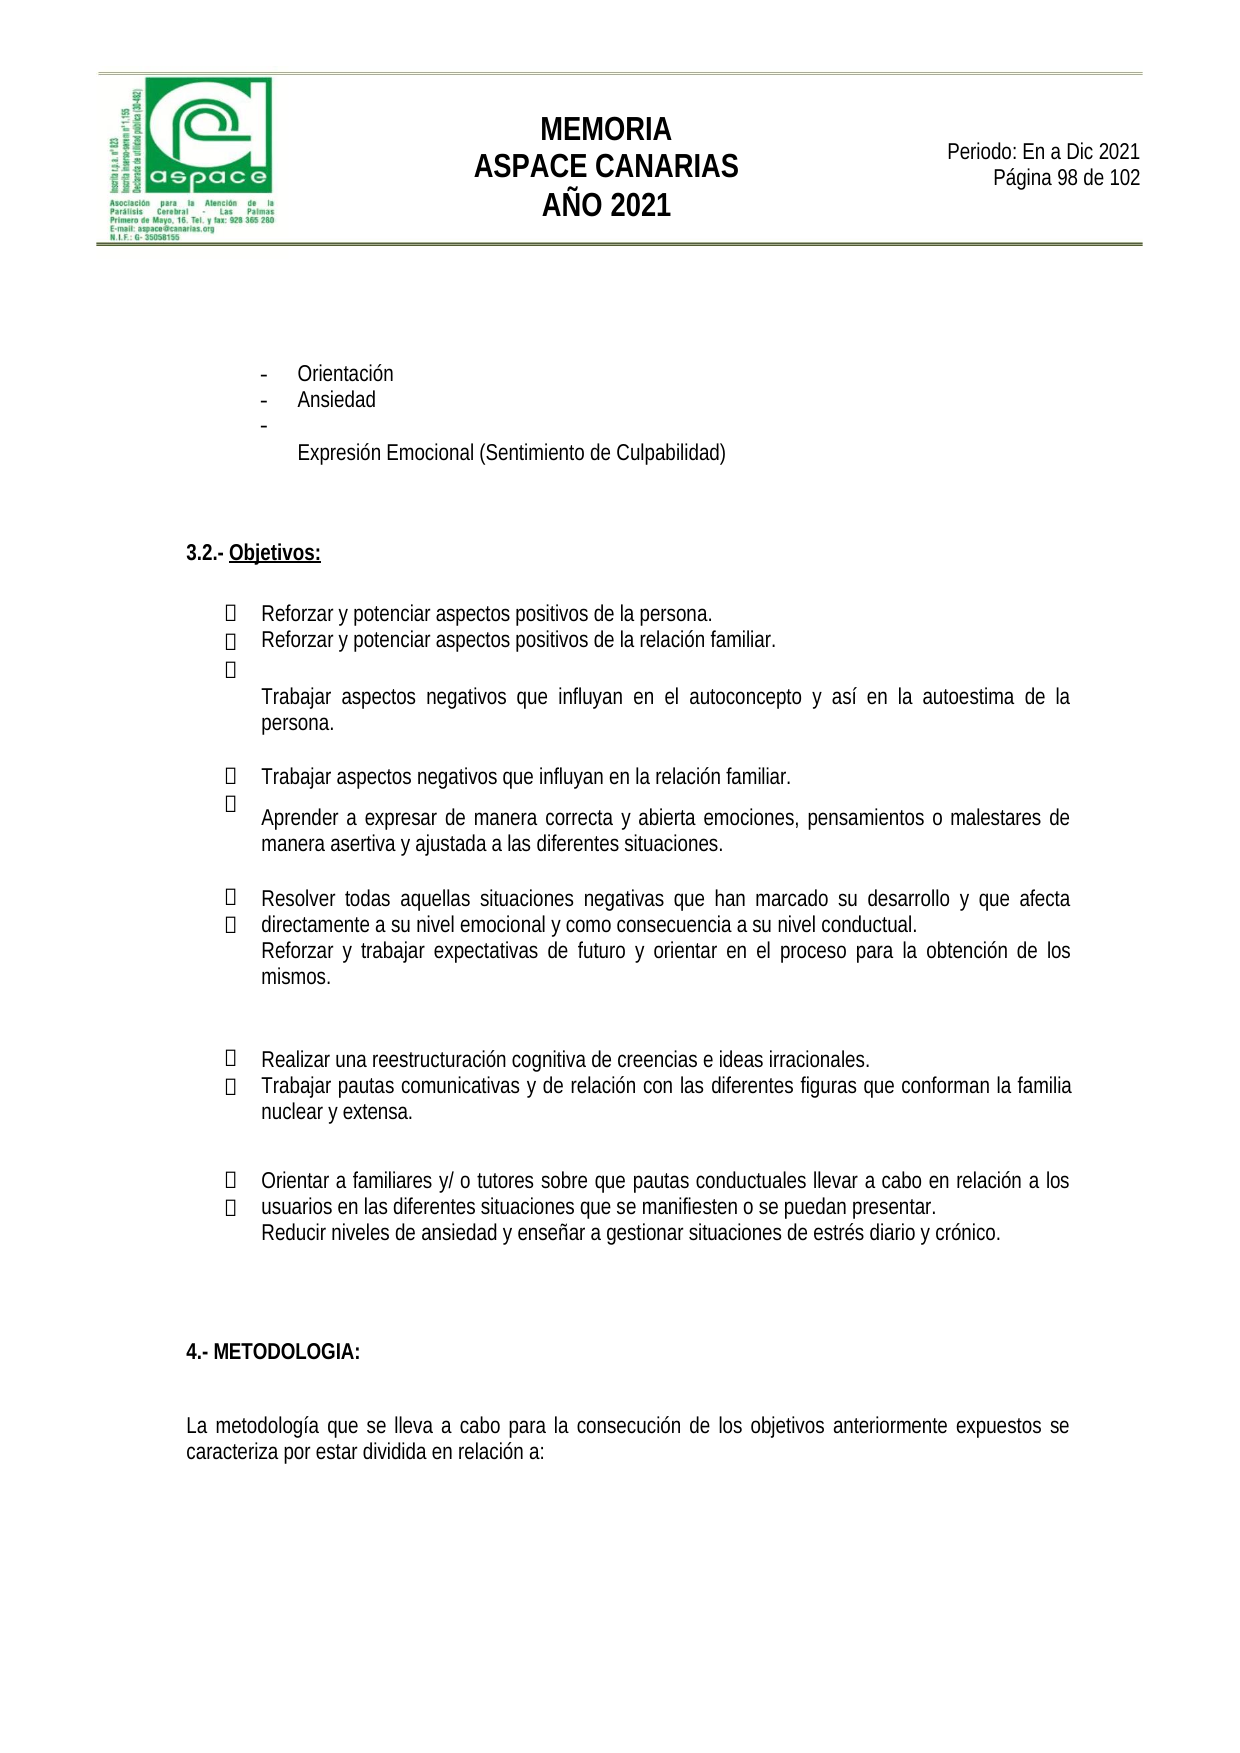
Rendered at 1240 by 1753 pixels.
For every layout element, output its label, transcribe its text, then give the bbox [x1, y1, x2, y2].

text Orientación [297, 361, 411, 387]
text - [260, 387, 284, 412]
text directamente a su nivel emocional y como consecuencia a su nivel conductual. [261, 911, 1175, 937]
text Aprender a expresar de manera correcta y abierta emociones, pensamientos o malestares de [261, 804, 1176, 831]
text  [224, 762, 251, 790]
text Trabajar pautas comunicativas y de relación con las diferentes figuras que conforman la familia [261, 1072, 1176, 1098]
text Periodo: En a Dic 2021 [947, 139, 1157, 165]
text Reforzar y potenciar aspectos positivos de la persona. [261, 601, 837, 627]
text  [224, 1166, 251, 1194]
text Página 98 de 102 [993, 165, 1157, 191]
text MEMORIA [540, 109, 771, 147]
text  [224, 656, 251, 684]
text  [224, 1044, 251, 1072]
text nuclear y extensa. [261, 1098, 1176, 1124]
text Realizar una reestructuración cognitiva de creencias e ideas irracionales. [261, 1046, 1176, 1072]
text mismos. [261, 963, 1175, 989]
text Expresión Emocional (Sentimiento de Culpabilidad) [297, 439, 772, 466]
text Reducir niveles de ansiedad y enseñar a gestionar situaciones de estrés diario y crónico. [261, 1220, 1175, 1246]
text Resolver todas aquellas situaciones negativas que han marcado su desarrollo y que afecta [261, 885, 1175, 911]
text manera asertiva y ajustada a las diferentes situaciones. [261, 831, 1176, 857]
text Trabajar aspectos negativos que influyan en la relación familiar. [261, 763, 853, 789]
text  [224, 1072, 251, 1101]
text Reforzar y potenciar aspectos positivos de la relación familiar. [261, 627, 837, 653]
text La metodología que se lleva a cabo para la consecución de los objetivos anteriormente expuestos se [186, 1412, 1186, 1438]
text ASPACE CANARIAS [473, 147, 771, 186]
text persona. [261, 709, 1175, 735]
text AÑO 2021 [542, 186, 771, 223]
text  [224, 911, 251, 939]
picture [96, 66, 1143, 259]
text usuarios en las diferentes situaciones que se manifiesten o se puedan presentar. [261, 1194, 1175, 1220]
text  [224, 883, 251, 911]
text Reforzar y trabajar expectativas de futuro y orientar en el proceso para la obtención de los [261, 937, 1175, 963]
text  [224, 599, 251, 627]
text Trabajar aspectos negativos que influyan en el autoconcepto y así en la autoestima de la [261, 683, 1175, 709]
text caracteriza por estar dividida en relación a: [186, 1438, 1186, 1464]
text - [260, 361, 284, 387]
text  [224, 627, 251, 656]
text  [224, 790, 251, 818]
text - [260, 412, 284, 438]
text Ansiedad [297, 387, 411, 413]
text  [224, 1194, 251, 1222]
text 3.2.- Objetivos: [186, 539, 338, 565]
text 4.- METODOLOGIA: [186, 1338, 378, 1364]
text Orientar a familiares y/ o tutores sobre que pautas conductuales llevar a cabo en relación a los [261, 1168, 1175, 1194]
